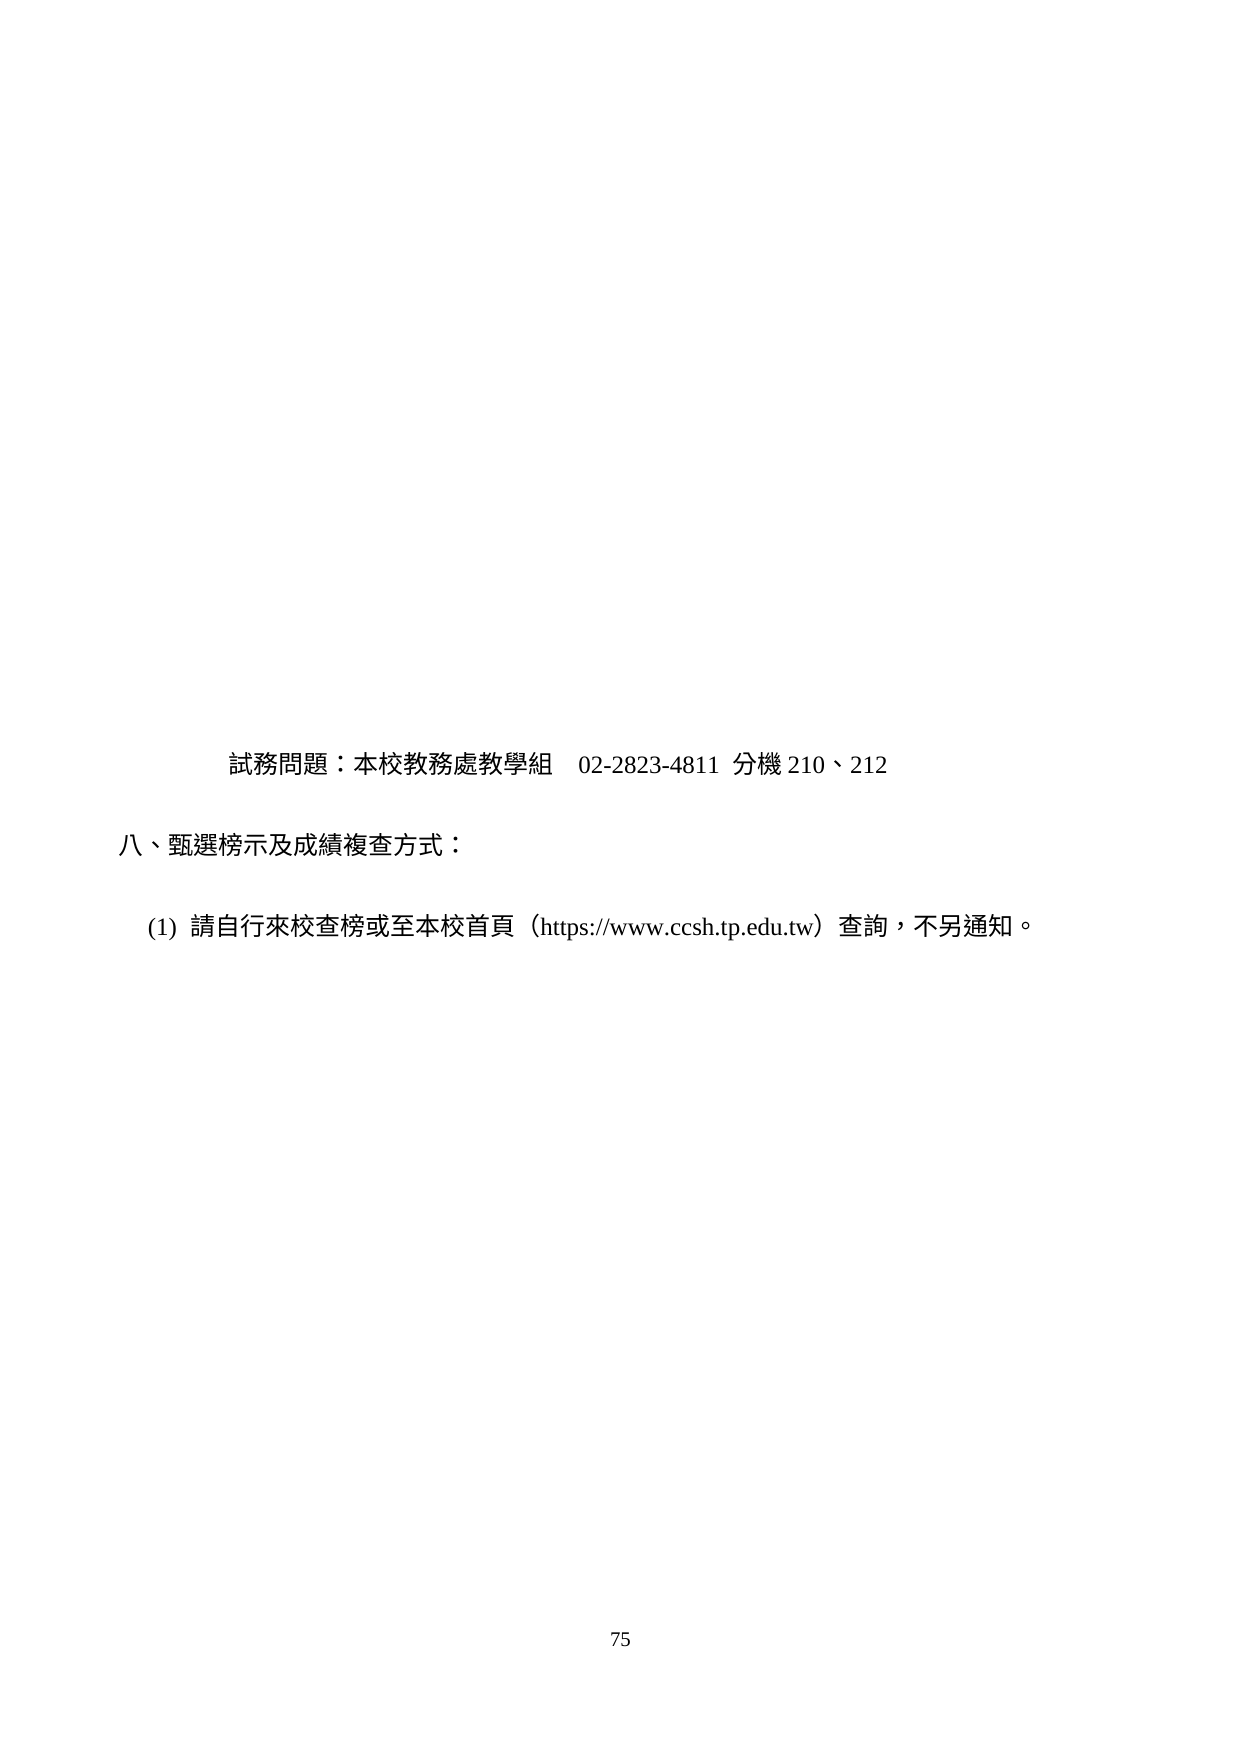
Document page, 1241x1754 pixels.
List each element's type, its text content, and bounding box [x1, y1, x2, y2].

list 請自行來校查榜或至本校首頁（https://www.ccsh.tp.edu.tw）查詢，不另通知。 [148, 883, 1122, 946]
text 八、甄選榜示及成績複查方式： [118, 802, 1122, 864]
text 試務問題：本校教務處教學組 02-2823-4811 分機210、212 [228, 721, 1122, 783]
